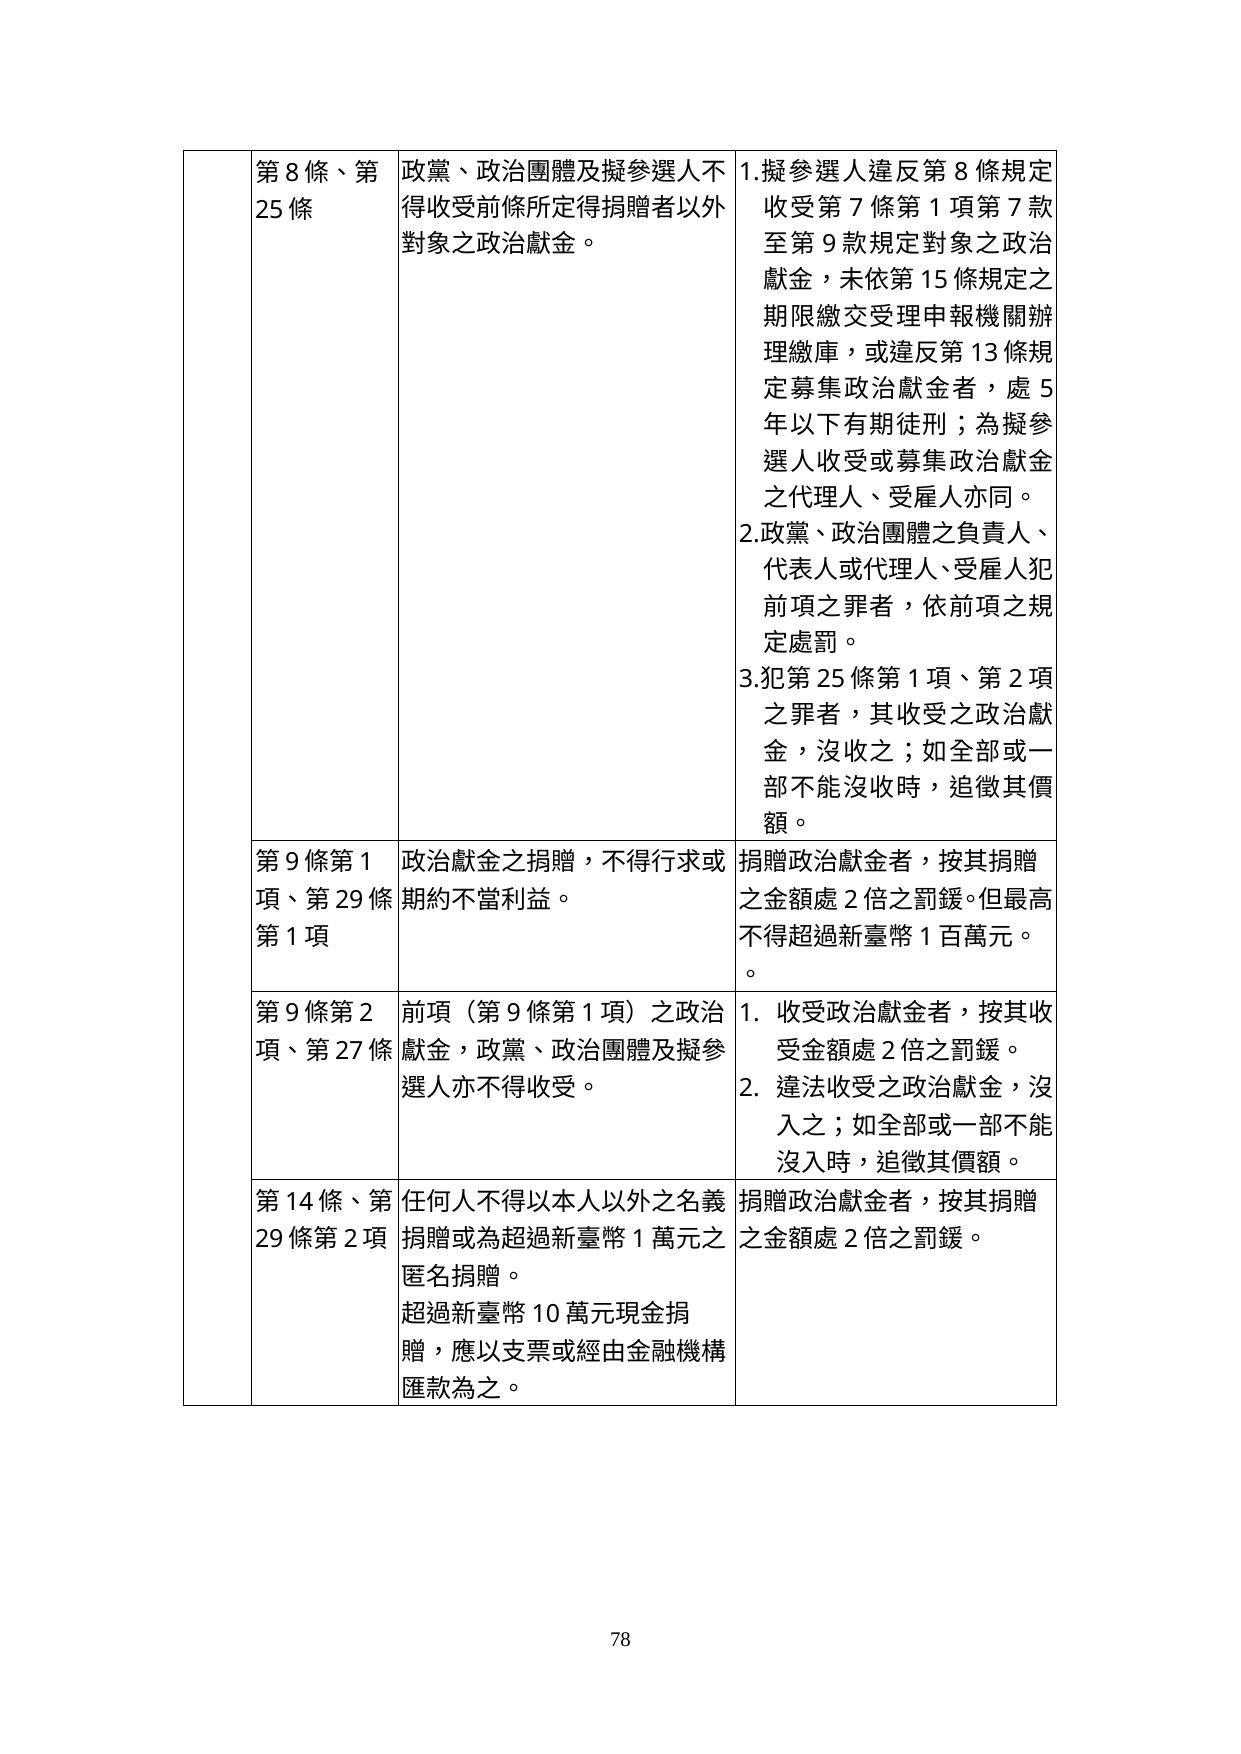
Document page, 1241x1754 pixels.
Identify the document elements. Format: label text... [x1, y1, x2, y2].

table_cell [184, 151, 251, 1405]
table_cell 第9條第2項、第27條 [252, 992, 398, 1179]
table_cell 第14條、第29條第2項 [252, 1180, 398, 1405]
table_cell 政治獻金之捐贈，不得行求或期約不當利益。 [399, 841, 735, 991]
table_cell 第9條第1項、第29條第1項 [252, 841, 398, 991]
table_cell 政黨、政治團體及擬參選人不得收受前條所定得捐贈者以外對象之政治獻金。 [399, 151, 735, 840]
table_cell 1.擬參選人違反第8條規定收受第7條第1項第7款至第9款規定對象之政治獻金，未依第15條規定之期限繳交受理申報機關辦理繳庫，或違反第13條規定募集政治獻金者，處5年以下有期徒刑；為擬參選人收受或募集政治獻金之代理人、受雇人亦同。 2.政黨、政治團體之負責人、代表人或代理人、受雇人犯前項之罪者，依前項之規定處罰。 3.犯第25條第1項、第2項之罪者，其收受之政治獻金，沒收之；如全部或一部不能沒收時，追徵其價額。 [736, 151, 1056, 840]
table_cell 捐贈政治獻金者，按其捐贈之金額處2倍之罰鍰。但最高不得超過新臺幣1百萬元。 。 [736, 841, 1056, 991]
table_cell 任何人不得以本人以外之名義捐贈或為超過新臺幣1萬元之匿名捐贈。 超過新臺幣10萬元現金捐贈，應以支票或經由金融機構匯款為之。 [399, 1180, 735, 1405]
table_cell 前項（第9條第1項）之政治獻金，政黨、政治團體及擬參選人亦不得收受。 [399, 992, 735, 1179]
table_cell 捐贈政治獻金者，按其捐贈之金額處2倍之罰鍰。 [736, 1180, 1056, 1405]
table_cell 第8條、第25條 [252, 151, 398, 840]
table_cell 收受政治獻金者，按其收受金額處2倍之罰鍰。 違法收受之政治獻金，沒入之；如全部或一部不能沒入時，追徵其價額。 [736, 992, 1056, 1179]
